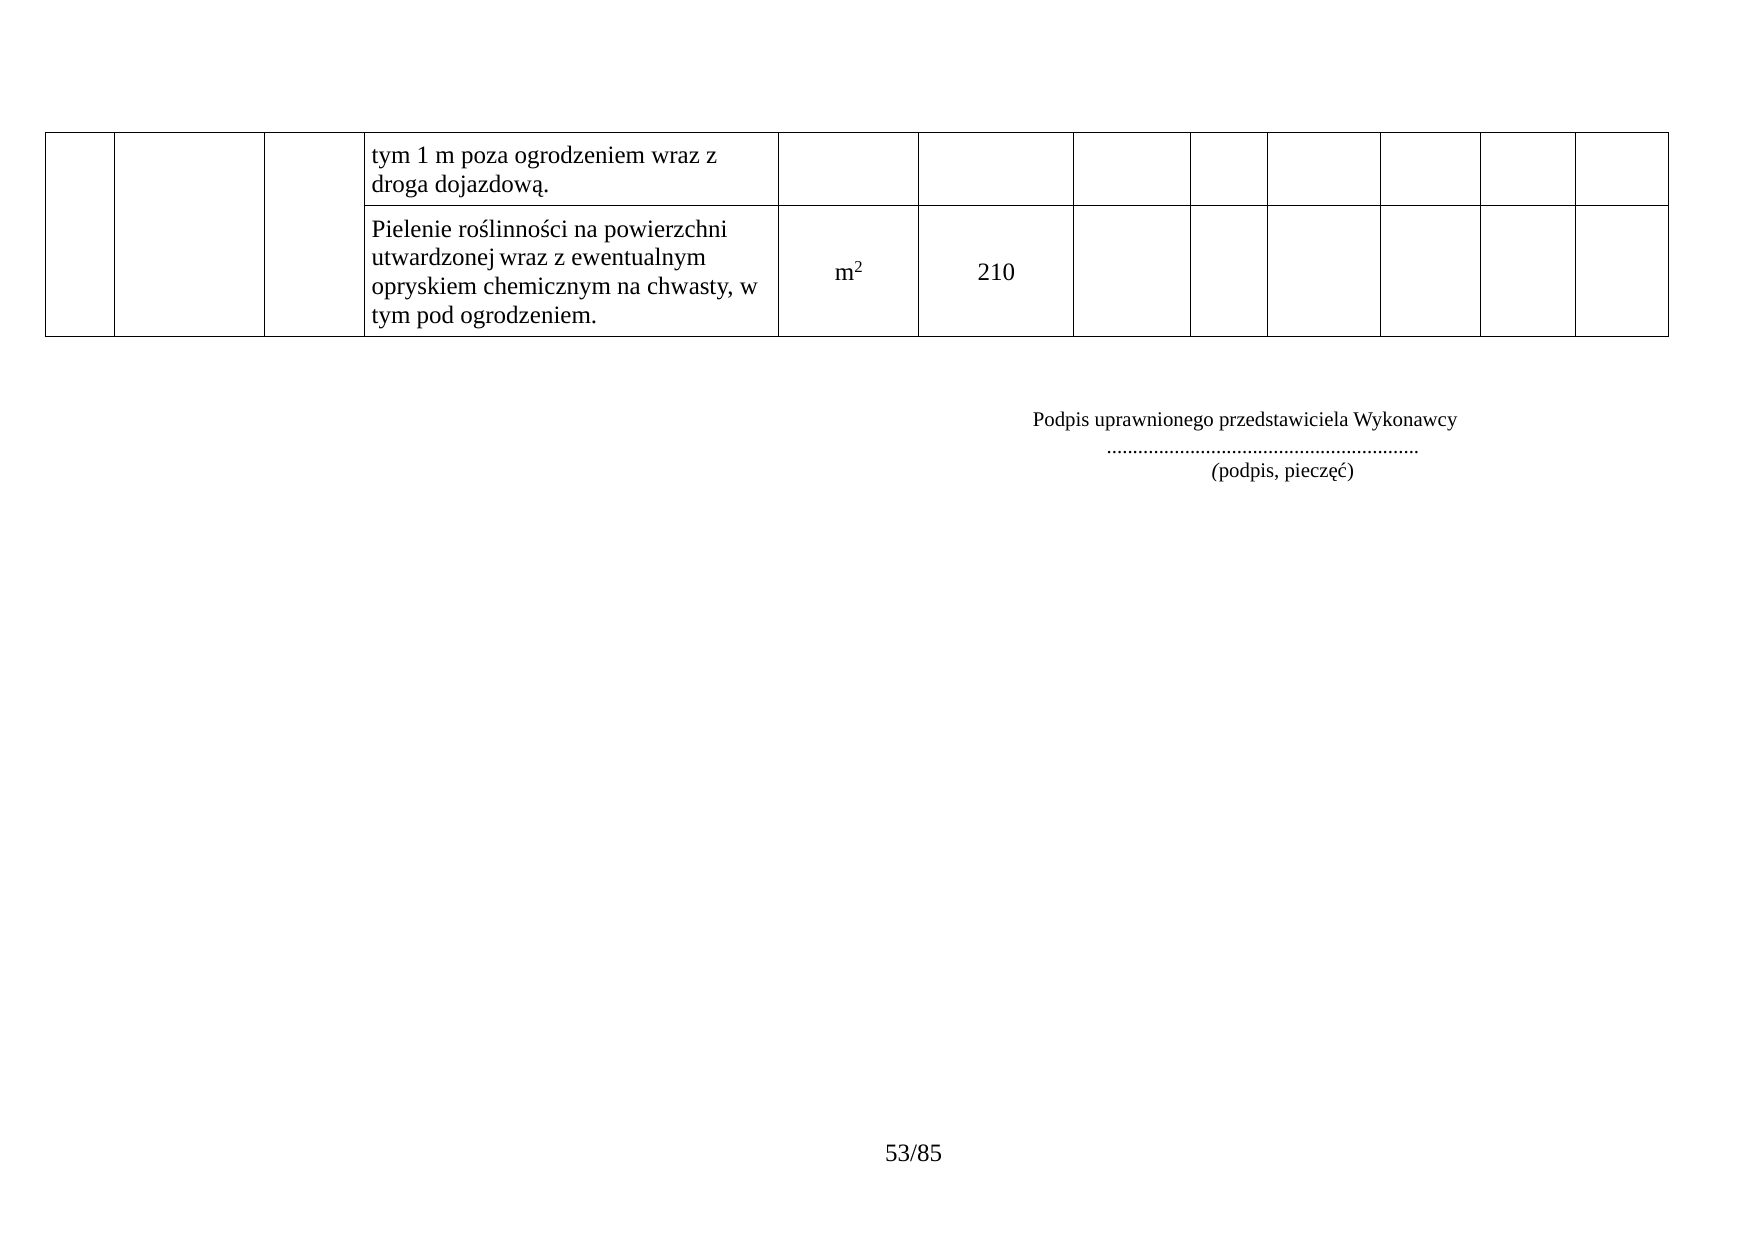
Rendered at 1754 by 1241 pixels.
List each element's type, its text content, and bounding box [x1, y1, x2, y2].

table_cell [1381, 206, 1480, 336]
table_cell [46, 205, 114, 336]
table_cell [779, 133, 918, 205]
table_cell [1576, 133, 1668, 205]
table_cell [115, 133, 264, 205]
text (podpis, pieczęć) [148, 458, 1754, 482]
table_cell [1074, 206, 1190, 336]
table_cell [1381, 133, 1480, 205]
text ............................................................ [148, 434, 1679, 458]
table_cell [265, 133, 364, 205]
table_cell m2 [779, 206, 918, 336]
table_cell [1268, 206, 1380, 336]
text Podpis uprawnionego przedstawiciela Wykonawcy [148, 400, 1679, 434]
table_cell [1481, 133, 1575, 205]
table_cell [46, 133, 114, 205]
table_cell [1576, 206, 1668, 336]
table_cell Pielenie roślinności na powierzchni utwardzonej wraz z ewentualnym opryskiem chemicznym na chwasty, w tym pod ogrodzeniem. [365, 206, 778, 336]
table_cell [919, 133, 1073, 205]
table_cell [1074, 133, 1190, 205]
table_cell [115, 205, 264, 336]
table_cell 210 [919, 206, 1073, 336]
table_cell [1191, 206, 1267, 336]
table_cell [1481, 206, 1575, 336]
table_cell [265, 205, 364, 336]
table_cell [1191, 133, 1267, 205]
table_cell [1268, 133, 1380, 205]
table_cell tym 1 m poza ogrodzeniem wraz z droga dojazdową. [365, 133, 778, 205]
